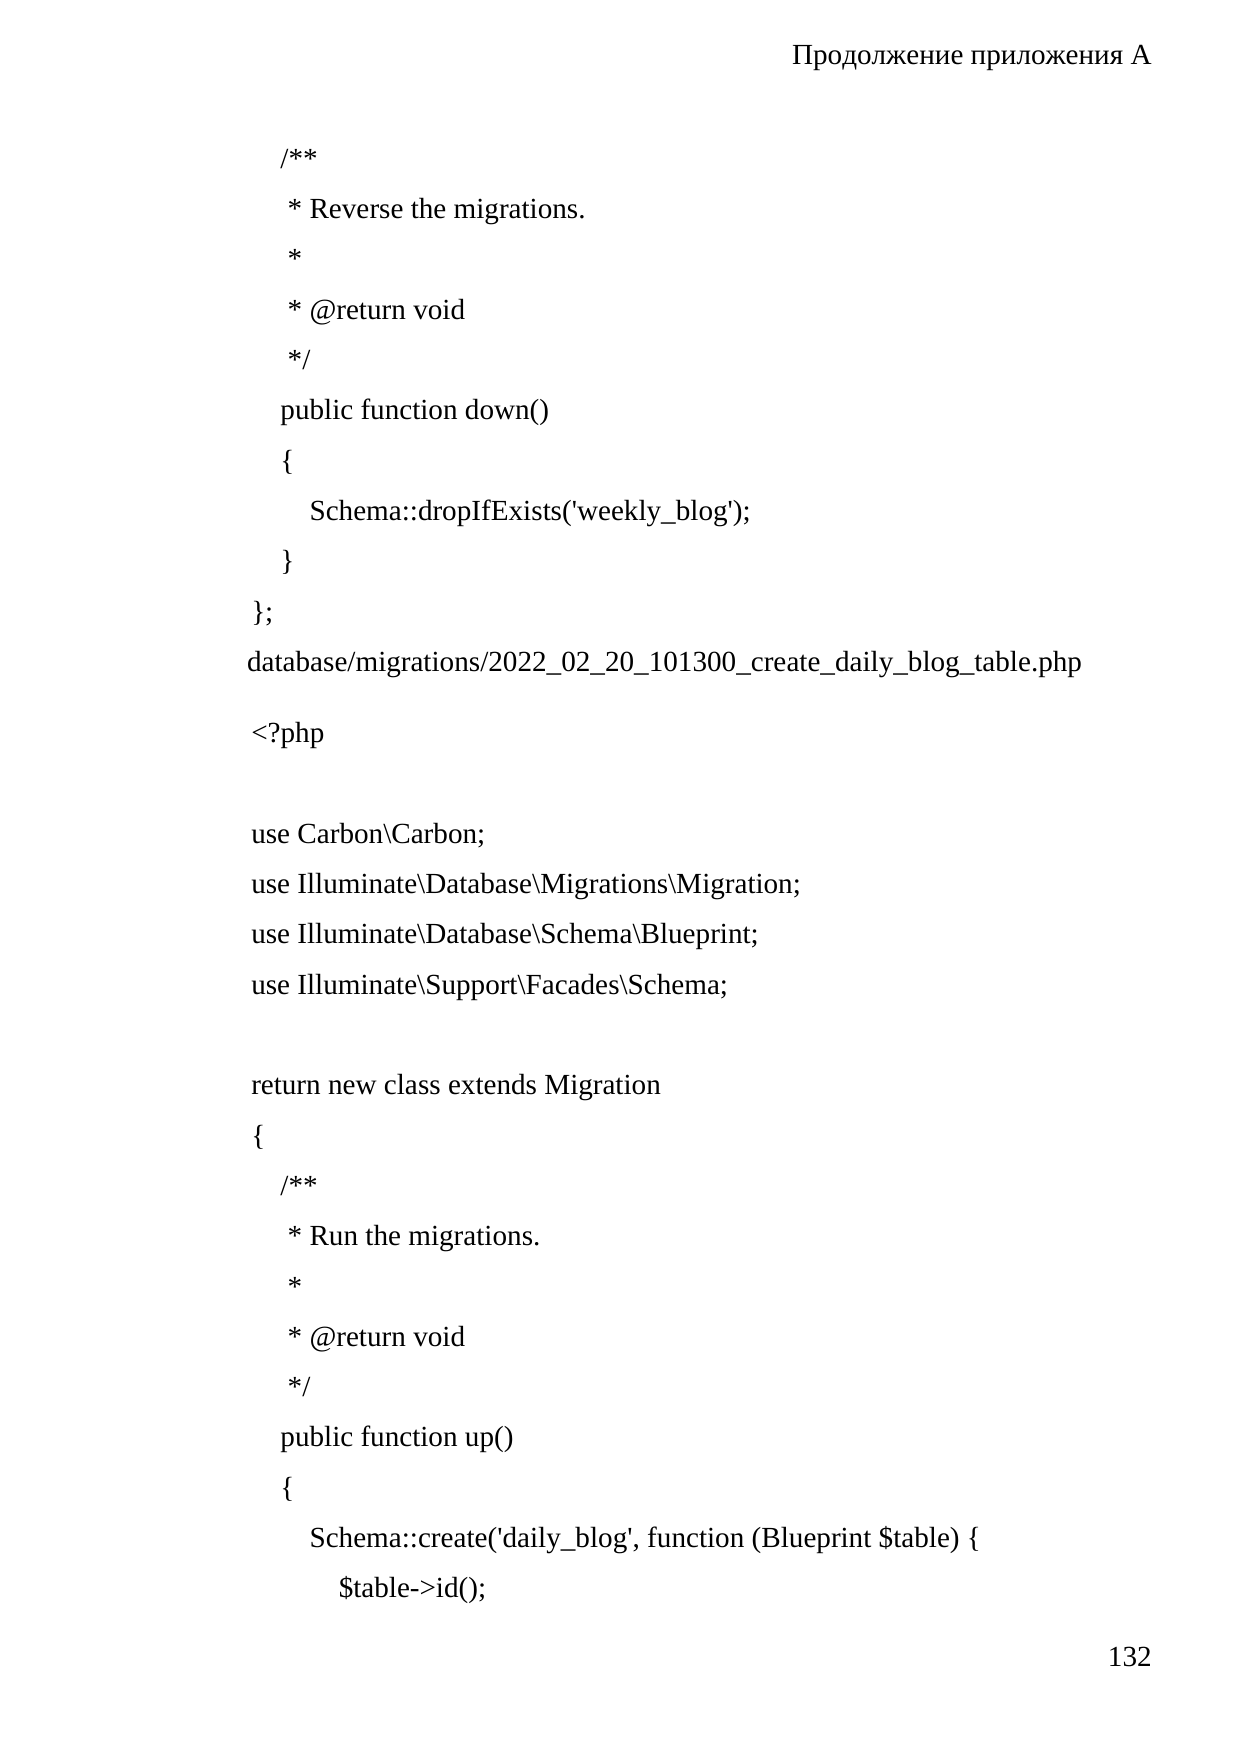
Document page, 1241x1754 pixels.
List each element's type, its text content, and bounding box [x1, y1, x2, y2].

text { [177, 1470, 1152, 1503]
text /** [177, 1168, 1152, 1202]
text use Illuminate\Database\Migrations\Migration; [177, 866, 1152, 900]
text use Illuminate\Database\Schema\Blueprint; [177, 916, 1152, 950]
text Schema::create('daily_blog', function (Blueprint $table) { [177, 1520, 1152, 1554]
text }; [177, 594, 1152, 627]
text * @return void [177, 1319, 1152, 1352]
text */ [177, 1369, 1152, 1403]
text return new class extends Migration [177, 1067, 1152, 1101]
text { [177, 1118, 1152, 1151]
text * Run the migrations. [177, 1218, 1152, 1252]
text } [177, 543, 1152, 577]
text public function up() [177, 1419, 1152, 1453]
text <?php [177, 715, 1152, 749]
text use Carbon\Carbon; [177, 816, 1152, 849]
text * Reverse the migrations. [177, 191, 1152, 225]
text * @return void [177, 292, 1152, 325]
text Schema::dropIfExists('weekly_blog'); [177, 493, 1152, 527]
text /** [177, 141, 1152, 174]
text * [177, 1269, 1152, 1302]
text $table->id(); [177, 1571, 1152, 1604]
subtitle database/migrations/2022_02_20_101300_create_daily_blog_table.php [177, 644, 1152, 678]
text public function down() [177, 392, 1152, 426]
text use Illuminate\Support\Facades\Schema; [177, 967, 1152, 1000]
text */ [177, 342, 1152, 376]
text * [177, 242, 1152, 275]
text { [177, 443, 1152, 476]
